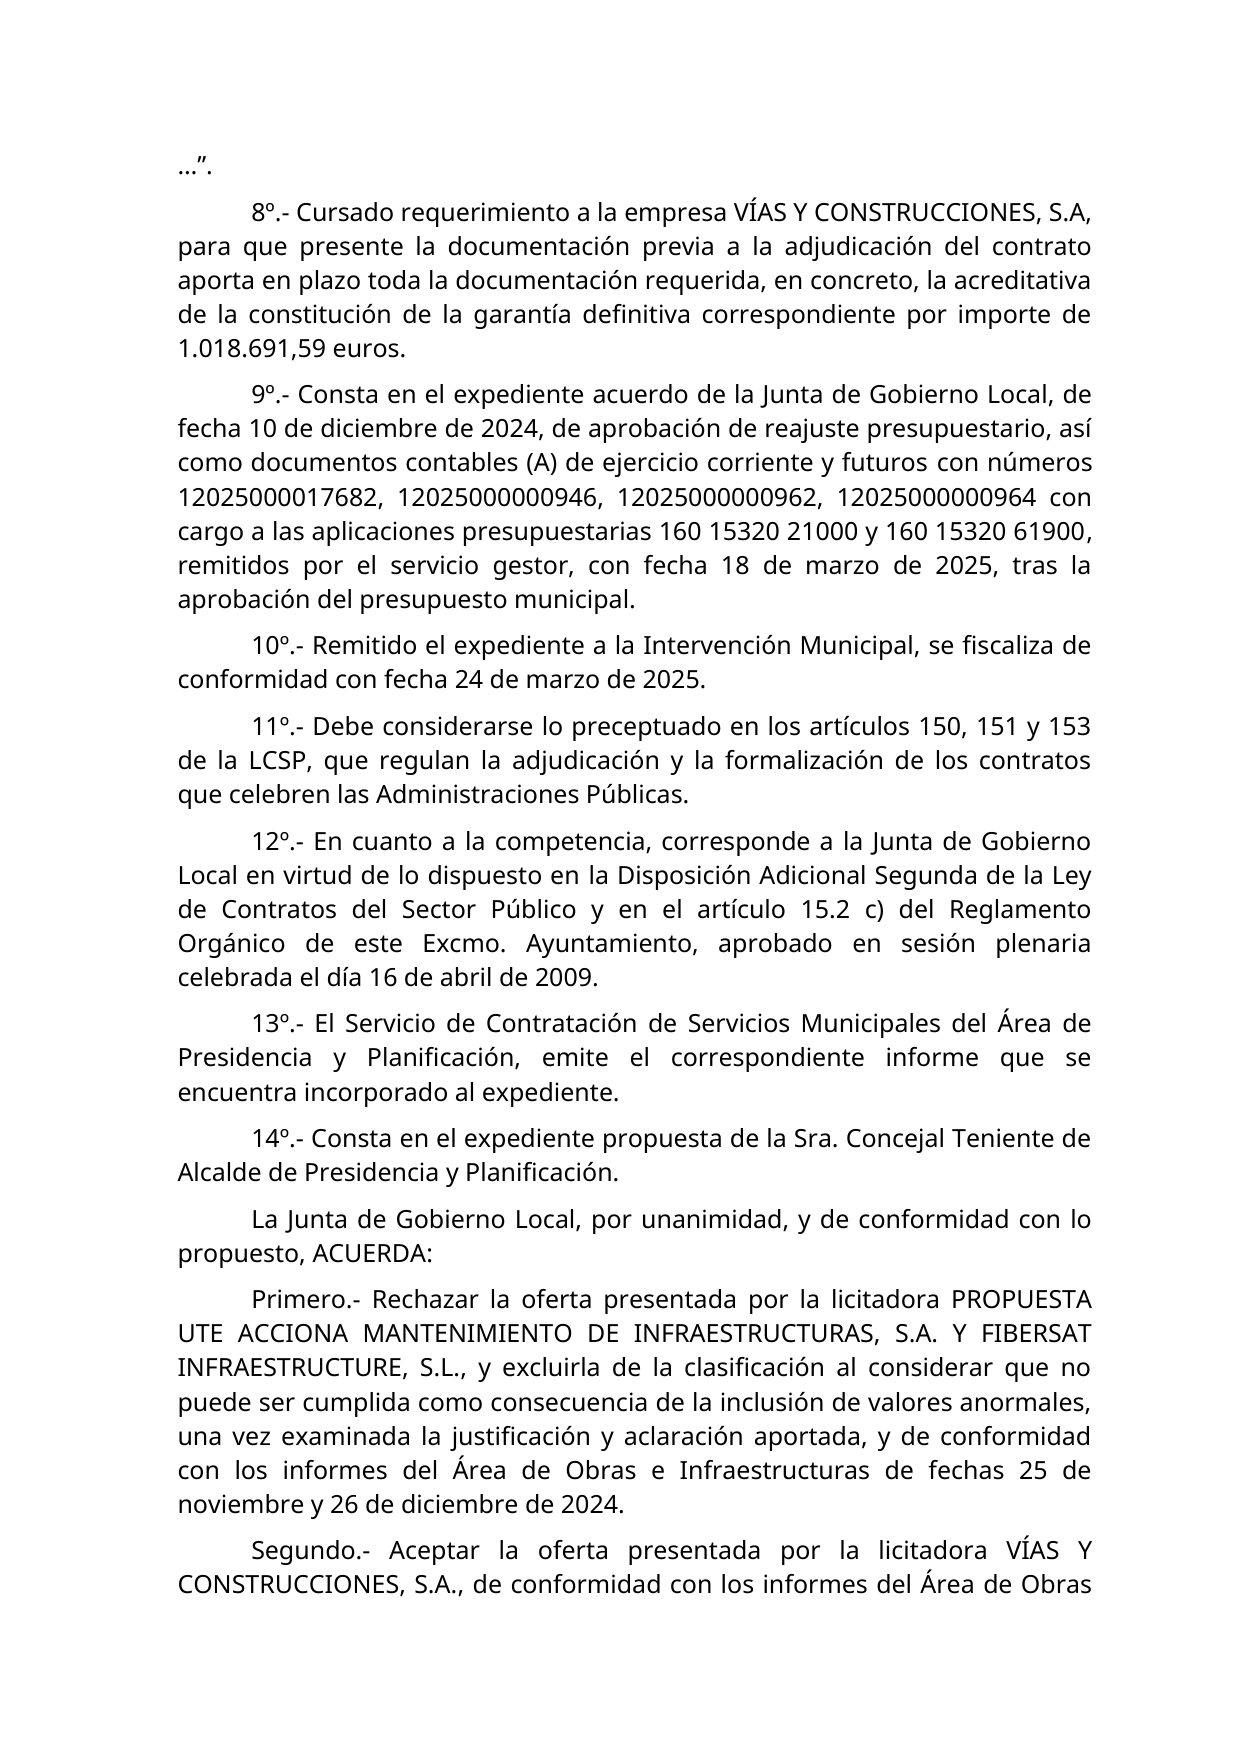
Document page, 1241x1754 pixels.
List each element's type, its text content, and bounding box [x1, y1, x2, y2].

text 10º.- Remitido el expediente a la Intervención Municipal, se fiscaliza de conformidad con fecha 24 de marzo de 2025. [177, 628, 1093, 696]
text Primero.- Rechazar la oferta presentada por la licitadora PROPUESTA UTE ACCIONA MANTENIMIENTO DE INFRAESTRUCTURAS, S.A. Y FIBERSAT INFRAESTRUCTURE, S.L., y excluirla de la clasificación al considerar que no puede ser cumplida como consecuencia de la inclusión de valores anormales, una vez examinada la justificación y aclaración aportada, y de conformidad con los informes del Área de Obras e Infraestructuras de fechas 25 de noviembre y 26 de diciembre de 2024. [177, 1282, 1093, 1520]
text La Junta de Gobierno Local, por unanimidad, y de conformidad con lo propuesto, ACUERDA: [177, 1201, 1093, 1269]
text 12º.- En cuanto a la competencia, corresponde a la Junta de Gobierno Local en virtud de lo dispuesto en la Disposición Adicional Segunda de la Ley de Contratos del Sector Público y en el artículo 15.2 c) del Reglamento Orgánico de este Excmo. Ayuntamiento, aprobado en sesión plenaria celebrada el día 16 de abril de 2009. [177, 823, 1093, 993]
text 13º.- El Servicio de Contratación de Servicios Municipales del Área de Presidencia y Planificación, emite el correspondiente informe que se encuentra incorporado al expediente. [177, 1006, 1093, 1108]
text …”. [177, 148, 1093, 182]
text 8º.- Cursado requerimiento a la empresa VÍAS Y CONSTRUCCIONES, S.A, para que presente la documentación previa a la adjudicación del contrato aporta en plazo toda la documentación requerida, en concreto, la acreditativa de la constitución de la garantía definitiva correspondiente por importe de 1.018.691,59 euros. [177, 194, 1093, 364]
text 14º.- Consta en el expediente propuesta de la Sra. Concejal Teniente de Alcalde de Presidencia y Planificación. [177, 1121, 1093, 1189]
text Segundo.- Aceptar la oferta presentada por la licitadora VÍAS Y CONSTRUCCIONES, S.A., de conformidad con los informes del Área de Obras [177, 1533, 1093, 1601]
text 9º.- Consta en el expediente acuerdo de la Junta de Gobierno Local, de fecha 10 de diciembre de 2024, de aprobación de reajuste presupuestario, así como documentos contables (A) de ejercicio corriente y futuros con números 12025000017682, 12025000000946, 12025000000962, 12025000000964 con cargo a las aplicaciones presupuestarias 160 15320 21000 y 160 15320 61900, remitidos por el servicio gestor, con fecha 18 de marzo de 2025, tras la aprobación del presupuesto municipal. [177, 377, 1093, 615]
text 11º.- Debe considerarse lo preceptuado en los artículos 150, 151 y 153 de la LCSP, que regulan la adjudicación y la formalización de los contratos que celebren las Administraciones Públicas. [177, 708, 1093, 811]
